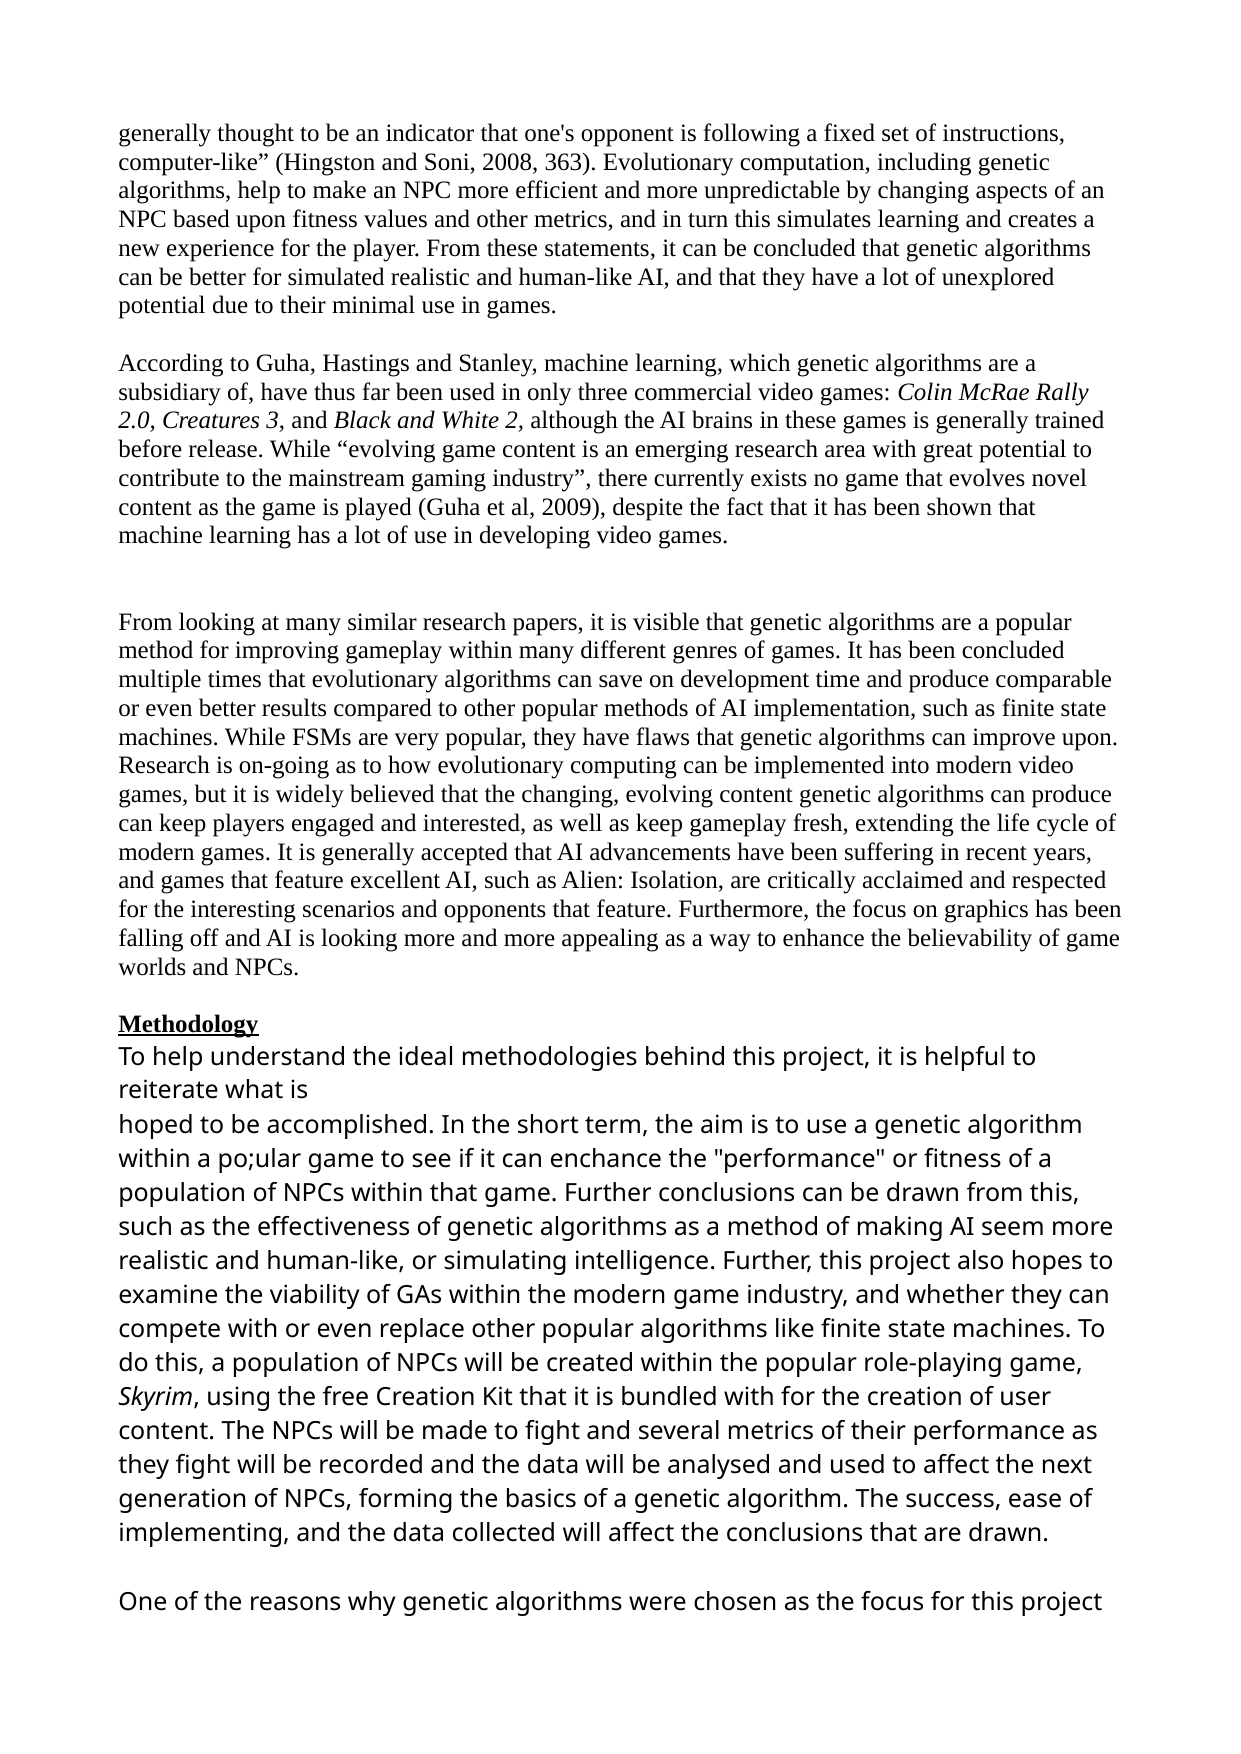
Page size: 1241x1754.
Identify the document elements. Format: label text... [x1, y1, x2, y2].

text hoped to be accomplished. In the short term, the aim is to use a genetic algorithm within a po;ular game to see if it can enchance the "performance" or fitness of a population of NPCs within that game. Further conclusions can be drawn from this, such as the effectiveness of genetic algorithms as a method of making AI seem more realistic and human-like, or simulating intelligence. Further, this project also hopes to examine the viability of GAs within the modern game industry, and whether they can compete with or even replace other popular algorithms like finite state machines. To do this, a population of NPCs will be created within the popular role-playing game, Skyrim, using the free Creation Kit that it is bundled with for the creation of user content. The NPCs will be made to fight and several metrics of their performance as they fight will be recorded and the data will be analysed and used to affect the next generation of NPCs, forming the basics of a genetic algorithm. The success, ease of implementing, and the data collected will affect the conclusions that are drawn. [118, 1106, 1122, 1549]
text One of the reasons why genetic algorithms were chosen as the focus for this project [118, 1583, 1122, 1617]
text To help understand the ideal methodologies behind this project, it is helpful to reiterate what is [118, 1038, 1122, 1106]
text According to Guha, Hastings and Stanley, machine learning, which genetic algorithms are a subsidiary of, have thus far been used in only three commercial video games: Colin McRae Rally 2.0, Creatures 3, and Black and White 2, although the AI brains in these games is generally trained before release. While “evolving game content is an emerging research area with great potential to contribute to the mainstream gaming industry”, there currently exists no game that evolves novel content as the game is played (Guha et al, 2009), despite the fact that it has been shown that machine learning has a lot of use in developing video games. [118, 348, 1122, 549]
text generally thought to be an indicator that one's opponent is following a fixed set of instructions, computer-like” (Hingston and Soni, 2008, 363). Evolutionary computation, including genetic algorithms, help to make an NPC more efficient and more unpredictable by changing aspects of an NPC based upon fitness values and other metrics, and in turn this simulates learning and creates a new experience for the player. From these statements, it can be concluded that genetic algorithms can be better for simulated realistic and human-like AI, and that they have a lot of unexplored potential due to their minimal use in games. [118, 118, 1122, 319]
text From looking at many similar research papers, it is visible that genetic algorithms are a popular method for improving gameplay within many different genres of games. It has been concluded multiple times that evolutionary algorithms can save on development time and produce comparable or even better results compared to other popular methods of AI implementation, such as finite state machines. While FSMs are very popular, they have flaws that genetic algorithms can improve upon. Research is on-going as to how evolutionary computing can be implemented into modern video games, but it is widely believed that the changing, evolving content genetic algorithms can produce can keep players engaged and interested, as well as keep gameplay fresh, extending the life cycle of modern games. It is generally accepted that AI advancements have been suffering in recent years, and games that feature excellent AI, such as Alien: Isolation, are critically acclaimed and respected for the interesting scenarios and opponents that feature. Furthermore, the focus on graphics has been falling off and AI is looking more and more appealing as a way to enhance the believability of game worlds and NPCs. [118, 607, 1122, 981]
text Methodology [118, 1009, 1122, 1038]
